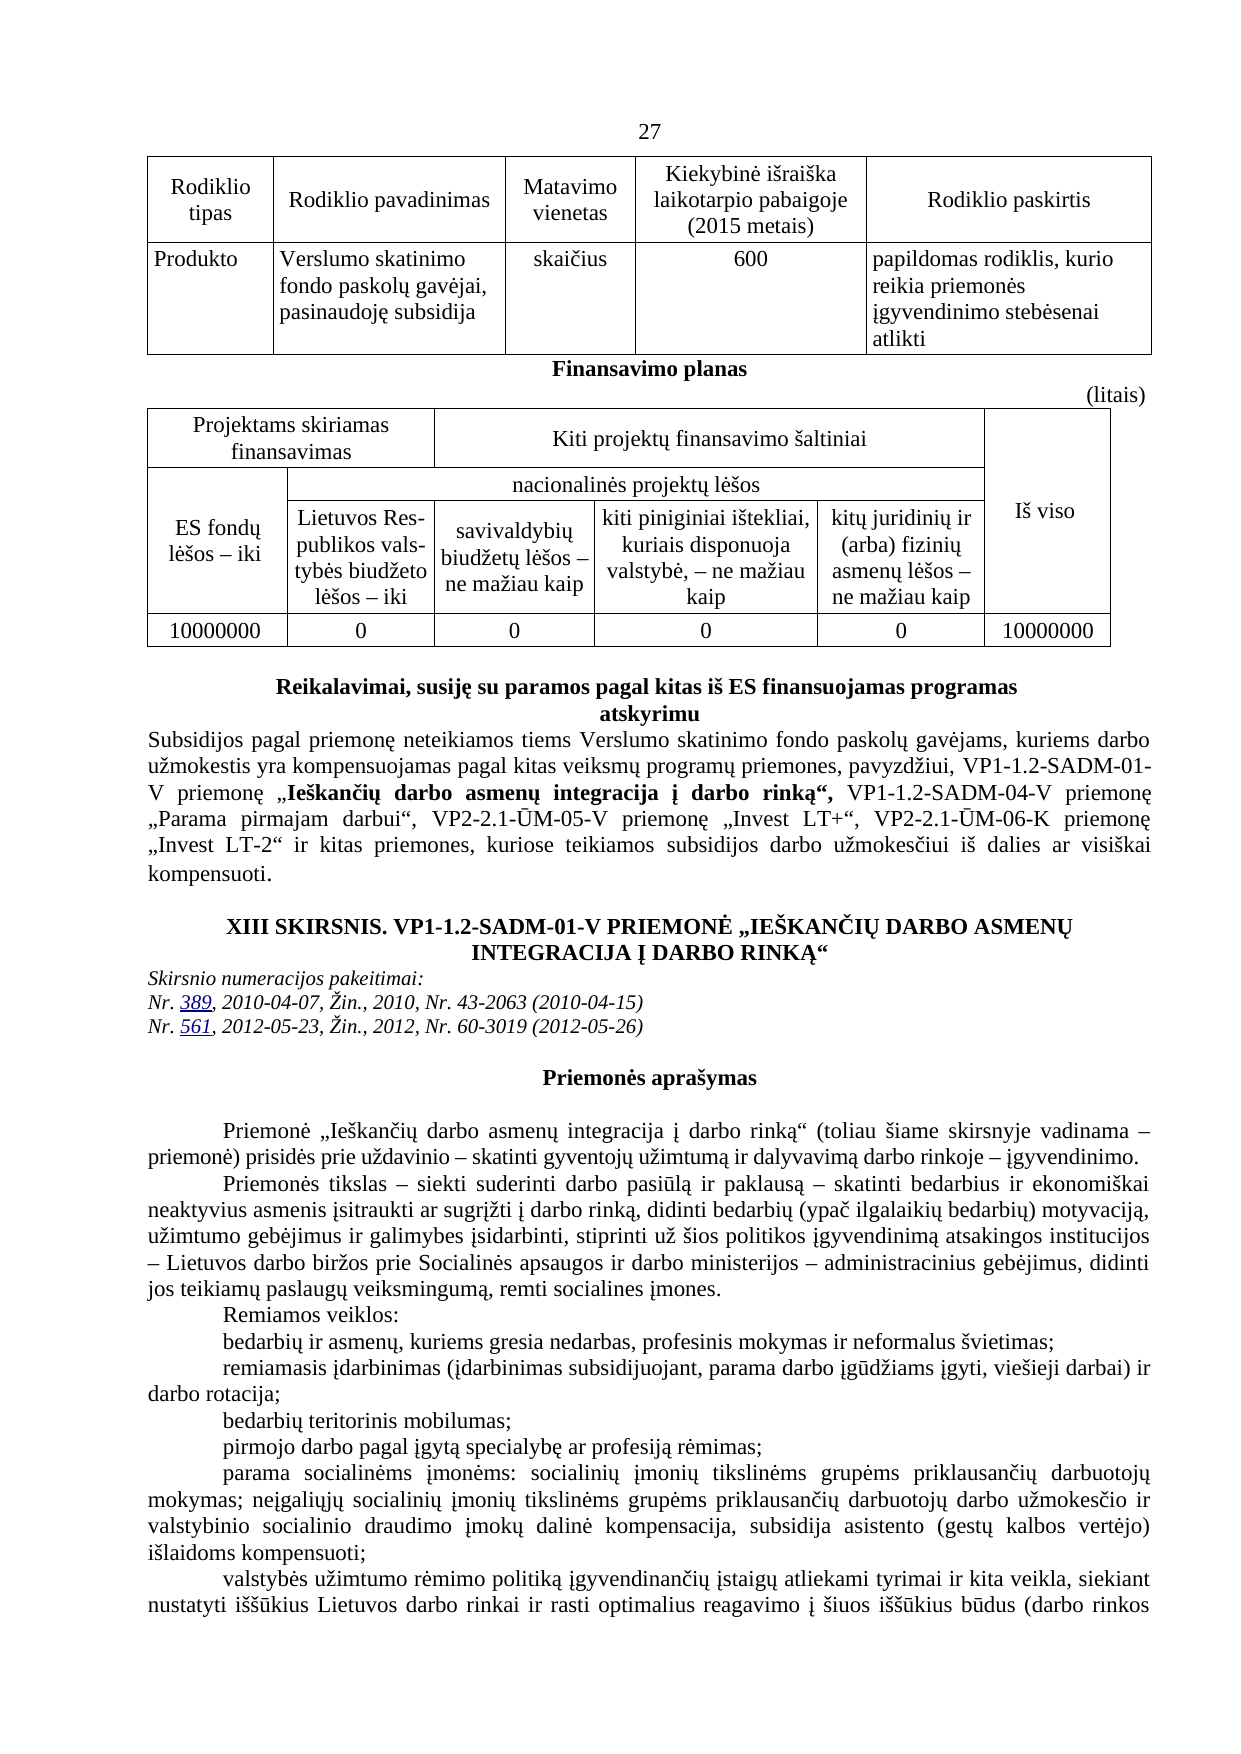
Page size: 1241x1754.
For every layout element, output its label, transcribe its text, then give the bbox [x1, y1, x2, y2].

text Nr. 389, 2010-04-07, Žin., 2010, Nr. 43-2063 (2010-04-15) [148, 990, 1152, 1014]
table_cell Lietuvos Res­publikos vals­tybės biudžeto lėšos – iki [288, 501, 434, 613]
table_header Iš viso [985, 409, 1110, 613]
table_header Projektams skiriamas finansavimas [148, 409, 434, 467]
table_cell kiti piniginiai ištekliai, kuriais disponuoja valstybė, – ne mažiau kaip [595, 501, 817, 613]
table_cell 0 [435, 614, 594, 646]
subtitle XIII SKIRSNIS. VP1-1.2-SADM-01-V PRIEMONĖ „IEŠKANČIŲ DARBO ASMENŲ INTEGRACIJA Į DARBO RINKĄ“ [148, 913, 1152, 966]
text Remiamos veiklos: [148, 1301, 1152, 1328]
text Priemonė „Ieškančių darbo asmenų integracija į darbo rinką“ (toliau šiame skirsnyje vadinama – priemonė) prisidės prie uždavinio – skatinti gyventojų užimtumą ir dalyvavimą darbo rinkoje – įgyvendinimo. [148, 1117, 1152, 1169]
text remiamasis įdarbinimas (įdarbinimas subsidijuojant, parama darbo įgūdžiams įgyti, viešieji darbai) ir darbo rotacija; [148, 1354, 1152, 1407]
text (litais) [148, 381, 1152, 408]
table_header Rodiklio tipas [148, 157, 273, 242]
table_cell papildomas rodiklis, kurio reikia priemonės įgyvendinimo stebėsenai atlikti [867, 243, 1151, 354]
text Priemonės tikslas – siekti suderinti darbo pasiūlą ir paklausą – skatinti bedarbius ir ekonomiškai neaktyvius asmenis įsitraukti ar sugrįžti į darbo rinką, didinti bedarbių (ypač ilgalaikių bedarbių) motyvaciją, užimtumo gebėjimus ir galimybes įsidarbinti, stiprinti už šios politikos įgyvendinimą atsakingos institucijos – Lietuvos darbo biržos prie Socialinės apsaugos ir darbo ministerijos – administracinius gebėjimus, didinti jos teikiamų paslaugų veiksmingumą, remti socialines įmones. [148, 1169, 1152, 1301]
table_cell 10000000 [985, 614, 1110, 646]
table_header Rodiklio pavadinimas [274, 157, 505, 242]
table_cell 10000000 [148, 614, 287, 646]
table_cell 600 [636, 243, 866, 354]
table_cell ES fondų lėšos – iki [148, 468, 287, 613]
table_header Kiekybinė išraiška laikotarpio pabaigoje (2015 metais) [636, 157, 866, 242]
text Reikalavimai, susiję su paramos pagal kitas iš ES finansuojamas programas atskyrimu [148, 673, 1152, 726]
text pirmojo darbo pagal įgytą specialybę ar profesiją rėmimas; [148, 1433, 1152, 1459]
table_cell Verslumo skatinimo fondo paskolų gavėjai, pasinaudoję subsidija [274, 243, 505, 354]
table_header Rodiklio paskirtis [867, 157, 1151, 242]
table_cell savivaldybių biudžetų lėšos – ne mažiau kaip [435, 501, 594, 613]
table_cell Produkto [148, 243, 273, 354]
text Subsidijos pagal priemonę neteikiamos tiems Verslumo skatinimo fondo paskolų gavėjams, kuriems darbo užmokestis yra kompensuojamas pagal kitas veiksmų programų priemones, pavyzdžiui, VP1-1.2-SADM-01-V priemonę „Ieškančių darbo asmenų integracija į darbo rinką“, VP1-1.2-SADM-04-V priemonę „Parama pirmajam darbui“, VP2-2.1-ŪM-05-V priemonę „Invest LT+“, VP2-2.1-ŪM-06-K priemonę „Invest LT-2“ ir kitas priemones, kuriose teikiamos subsidijos darbo užmokesčiui iš dalies ar visiškai kompensuoti. [148, 726, 1152, 887]
text bedarbių ir asmenų, kuriems gresia nedarbas, profesinis mokymas ir neformalus švietimas; [148, 1328, 1152, 1354]
table_cell 0 [595, 614, 817, 646]
table_cell nacionalinės projektų lėšos [288, 468, 984, 500]
text valstybės užimtumo rėmimo politiką įgyvendinančių įstaigų atliekami tyrimai ir kita veikla, siekiant nustatyti iššūkius Lietuvos darbo rinkai ir rasti optimalius reagavimo į šiuos iššūkius būdus (darbo rinkos [148, 1565, 1152, 1618]
table_header Kiti projektų finansavimo šaltiniai [435, 409, 984, 467]
text parama socialinėms įmonėms: socialinių įmonių tikslinėms grupėms priklausančių darbuotojų mokymas; neįgaliųjų socialinių įmonių tikslinėms grupėms priklausančių darbuotojų darbo užmokesčio ir valstybinio socialinio draudimo įmokų dalinė kompensacija, subsidija asistento (gestų kalbos vertėjo) išlaidoms kompensuoti; [148, 1459, 1152, 1565]
text bedarbių teritorinis mobilumas; [148, 1407, 1152, 1433]
text Priemonės aprašymas [148, 1064, 1152, 1091]
text Finansavimo planas [148, 355, 1152, 381]
table_cell kitų juridinių ir (arba) fizinių asmenų lėšos – ne mažiau kaip [818, 501, 984, 613]
table_cell 0 [288, 614, 434, 646]
text Nr. 561, 2012-05-23, Žin., 2012, Nr. 60-3019 (2012-05-26) [148, 1014, 1152, 1038]
text Skirsnio numeracijos pakeitimai: [148, 966, 1152, 990]
table_cell 0 [818, 614, 984, 646]
table_cell skaičius [506, 243, 635, 354]
table_header Matavimo vienetas [506, 157, 635, 242]
